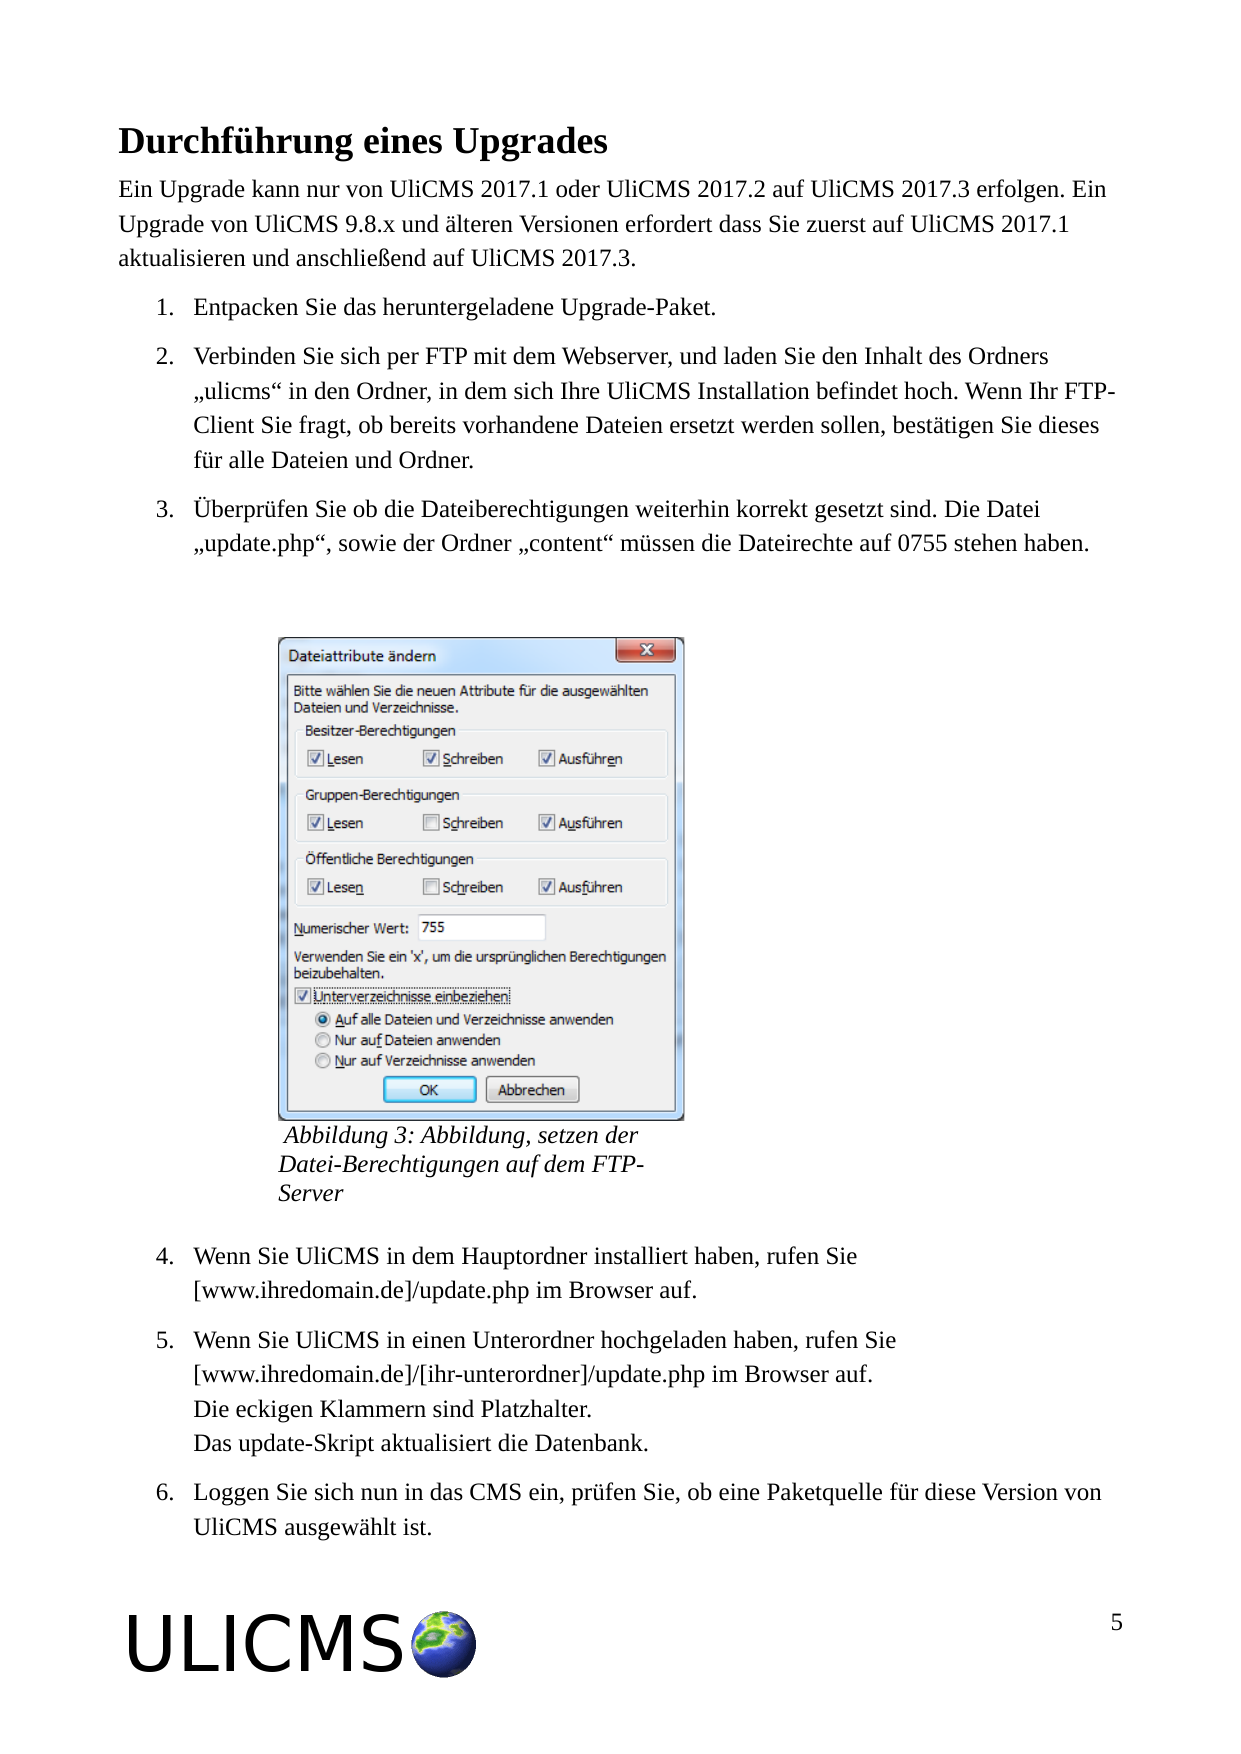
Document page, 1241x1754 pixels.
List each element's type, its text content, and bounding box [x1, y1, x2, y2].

picture [278, 637, 685, 1121]
picture [118, 1607, 479, 1681]
list Wenn Sie UliCMS in dem Hauptordner installiert haben, rufen Sie [www.ihredomain.de]/update.php im Browser auf. [156, 625, 1123, 1304]
text Ein Upgrade kann nur von UliCMS 2017.1 oder UliCMS 2017.2 auf UliCMS 2017.3 erfolgen. Ein Upgrade von UliCMS 9.8.x und älteren Versionen erfordert dass Sie zuerst auf UliCMS 2017.1 aktualisieren und anschließend auf UliCMS 2017.3. [118, 174, 1123, 272]
list Abbildung 3: Abbildung, setzen der Datei-Berechtigungen auf dem FTP-Server [278, 1121, 684, 1235]
subtitle Durchführung eines Upgrades [118, 118, 1123, 162]
list Wenn Sie UliCMS in einen Unterordner hochgeladen haben, rufen Sie [www.ihredomain.de]/[ihr-unterordner]/update.php im Browser auf. Die eckigen Klammern sind Platzhalter. Das update-Skript aktualisiert die Datenbank. [156, 1325, 1123, 1457]
list Überprüfen Sie ob die Dateiberechtigungen weiterhin korrekt gesetzt sind. Die Datei „update.php“, sowie der Ordner „content“ müssen die Dateirechte auf 0755 stehen haben. [156, 494, 1123, 557]
list Loggen Sie sich nun in das CMS ein, prüfen Sie, ob eine Paketquelle für diese Version von UliCMS ausgewählt ist. [156, 1477, 1123, 1540]
list Entpacken Sie das heruntergeladene Upgrade-Paket. [156, 292, 1123, 321]
list Verbinden Sie sich per FTP mit dem Webserver, und laden Sie den Inhalt des Ordners „ulicms“ in den Ordner, in dem sich Ihre UliCMS Installation befindet hoch. Wenn Ihr FTP-Client Sie fragt, ob bereits vorhandene Dateien ersetzt werden sollen, bestätigen Sie dieses für alle Dateien und Ordner. [156, 341, 1123, 473]
